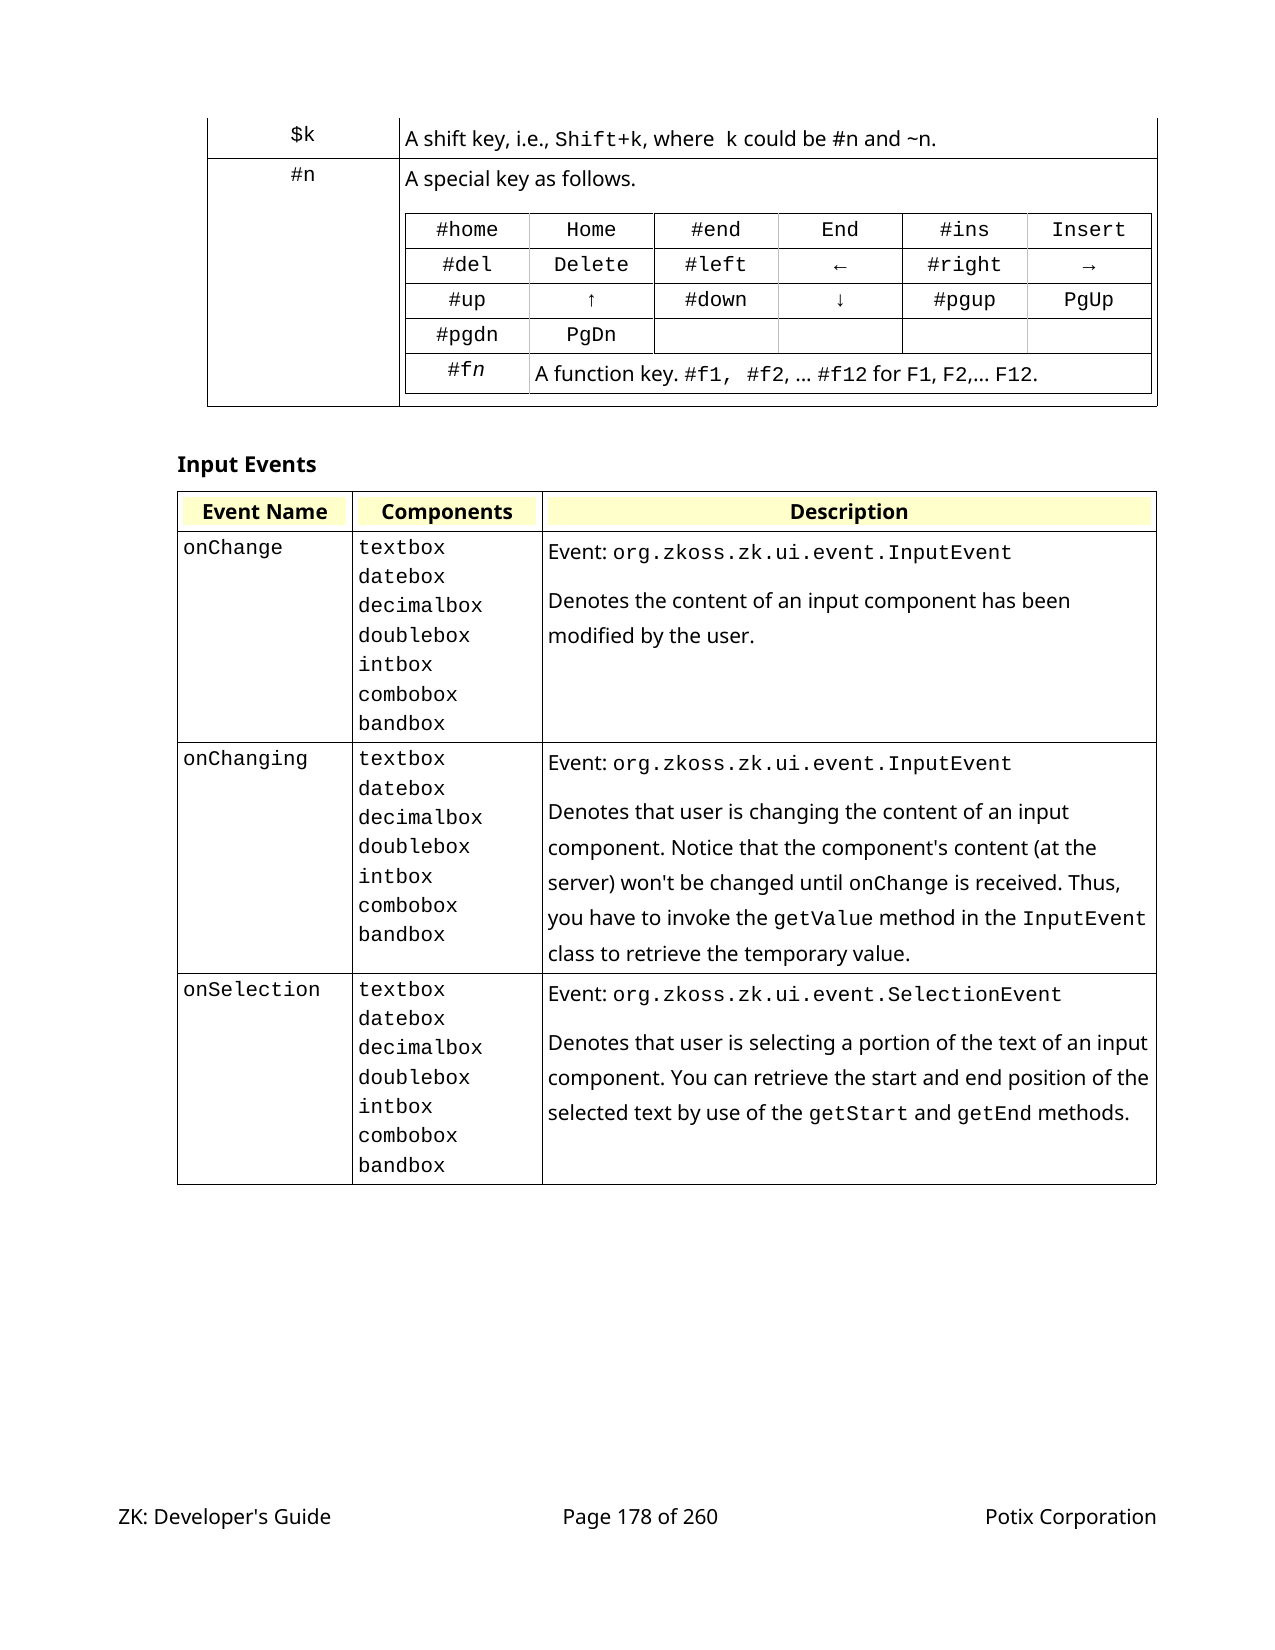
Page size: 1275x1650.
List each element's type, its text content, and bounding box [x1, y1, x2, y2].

table_cell $k [208, 118, 399, 158]
table_cell [1028, 319, 1151, 353]
table_cell #up [406, 284, 529, 318]
table_header Home [530, 214, 653, 248]
table_cell Event: org.zkoss.zk.ui.event.SelectionEvent Denotes that user is selecting a portion of the text of an input component. You can retrieve the start and end position of the selected text by use of the getStart and getEnd methods. [543, 974, 1156, 1184]
subtitle Input Events [177, 449, 1157, 479]
table_cell Event: org.zkoss.zk.ui.event.InputEvent Denotes the content of an input component has been modified by the user. [543, 532, 1156, 742]
table_cell A shift key, i.e., Shift+k, where k could be #n and ~n. [400, 118, 1157, 158]
table_cell onChange [178, 532, 352, 742]
table_cell [655, 319, 778, 353]
table_cell textbox datebox decimalbox doublebox intbox combobox bandbox [353, 532, 542, 742]
table_cell #right [903, 249, 1027, 283]
table_cell [903, 319, 1027, 353]
table_cell #del [406, 249, 529, 283]
table_cell ← [779, 249, 902, 283]
table_cell #left [655, 249, 778, 283]
table_header #end [655, 214, 778, 248]
table_cell #down [655, 284, 778, 318]
table_cell onSelection [178, 974, 352, 1184]
table_cell PgDn [530, 319, 653, 353]
table_header End [779, 214, 902, 248]
table_cell A special key as follows. [400, 159, 1157, 406]
table_header Insert [1028, 214, 1151, 248]
table_header Description [543, 492, 1156, 531]
table_cell PgUp [1028, 284, 1151, 318]
table_header #home [406, 214, 529, 248]
table_cell #pgdn [406, 319, 529, 353]
table_cell [779, 319, 902, 353]
table_cell onChanging [178, 743, 352, 973]
table_cell #pgup [903, 284, 1027, 318]
table_cell #n [208, 159, 399, 406]
table_cell textbox datebox decimalbox doublebox intbox combobox bandbox [353, 974, 542, 1184]
table_cell → [1028, 249, 1151, 283]
table_cell ↓ [779, 284, 902, 318]
table_cell Delete [530, 249, 653, 283]
table_cell #fn [406, 354, 529, 393]
table_header Components [353, 492, 542, 531]
table_header Event Name [178, 492, 352, 531]
table_header #ins [903, 214, 1027, 248]
table_cell A function key. #f1, #f2, ... #f12 for F1, F2,... F12. [530, 354, 1151, 393]
table_cell Event: org.zkoss.zk.ui.event.InputEvent Denotes that user is changing the content of an input component. Notice that the component's content (at the server) won't be changed until onChange is received. Thus, you have to invoke the getValue method in the InputEvent class to retrieve the temporary value. [543, 743, 1156, 973]
table_cell textbox datebox decimalbox doublebox intbox combobox bandbox [353, 743, 542, 973]
table_cell ↑ [530, 284, 653, 318]
